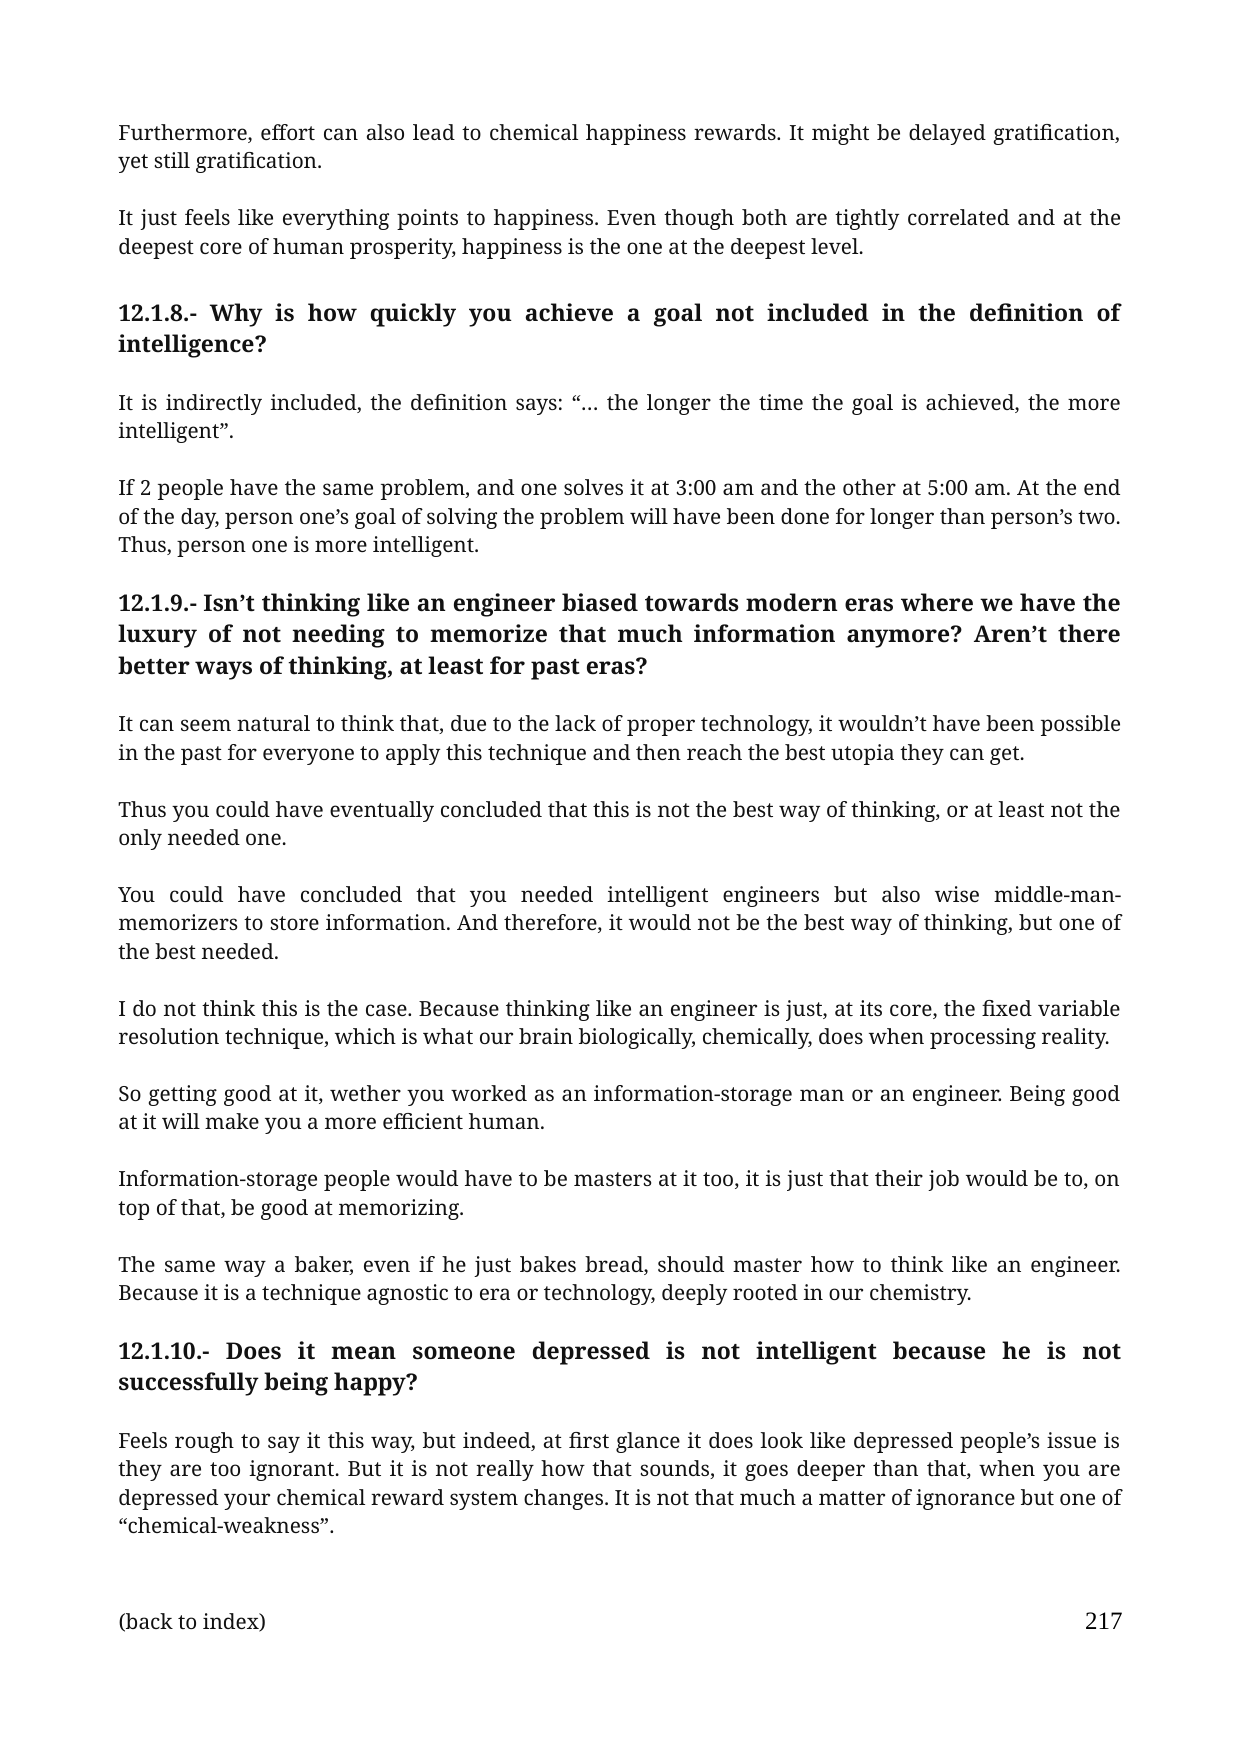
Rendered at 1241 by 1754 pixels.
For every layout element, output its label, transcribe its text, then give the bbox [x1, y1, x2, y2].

text If 2 people have the same problem, and one solves it at 3:00 am and the other at 5:00 am. At the end of the day, person one’s goal of solving the problem will have been done for longer than person’s two. Thus, person one is more intelligent. [118, 473, 1122, 559]
text You could have concluded that you needed intelligent engineers but also wise middle-man-memorizers to store information. And therefore, it would not be the best way of thinking, but one of the best needed. [118, 880, 1122, 965]
text The same way a baker, even if he just bakes bread, should master how to think like an engineer. Because it is a technique agnostic to era or technology, deeply rooted in our chemistry. [118, 1250, 1122, 1307]
text Furthermore, effort can also lead to chemical happiness rewards. It might be delayed gratification, yet still gratification. [118, 118, 1122, 175]
text 12.1.9.- Isn’t thinking like an engineer biased towards modern eras where we have the luxury of not needing to memorize that much information anymore? Aren’t there better ways of thinking, at least for past eras? [118, 587, 1122, 681]
text I do not think this is the case. Because thinking like an engineer is just, at its core, the fixed variable resolution technique, which is what our brain biologically, chemically, does when processing reality. [118, 994, 1122, 1051]
text 12.1.8.- Why is how quickly you achieve a goal not included in the definition of intelligence? [118, 297, 1122, 360]
text It can seem natural to think that, due to the lack of proper technology, it wouldn’t have been possible in the past for everyone to apply this technique and then reach the best utopia they can get. [118, 709, 1122, 766]
text Information-storage people would have to be masters at it too, it is just that their job would be to, on top of that, be good at memorizing. [118, 1164, 1122, 1221]
text 12.1.10.- Does it mean someone depressed is not intelligent because he is not successfully being happy? [118, 1335, 1122, 1397]
text It just feels like everything points to happiness. Even though both are tightly correlated and at the deepest core of human prosperity, happiness is the one at the deepest level. [118, 203, 1122, 260]
text Feels rough to say it this way, but indeed, at first glance it does look like depressed people’s issue is they are too ignorant. But it is not really how that sounds, it goes deeper than that, when you are depressed your chemical reward system changes. It is not that much a matter of ignorance but one of “chemical-weakness”. [118, 1426, 1122, 1540]
text It is indirectly included, the definition says: “… the longer the time the goal is achieved, the more intelligent”. [118, 388, 1122, 445]
text Thus you could have eventually concluded that this is not the best way of thinking, or at least not the only needed one. [118, 795, 1122, 852]
text So getting good at it, wether you worked as an information-storage man or an engineer. Being good at it will make you a more efficient human. [118, 1079, 1122, 1136]
